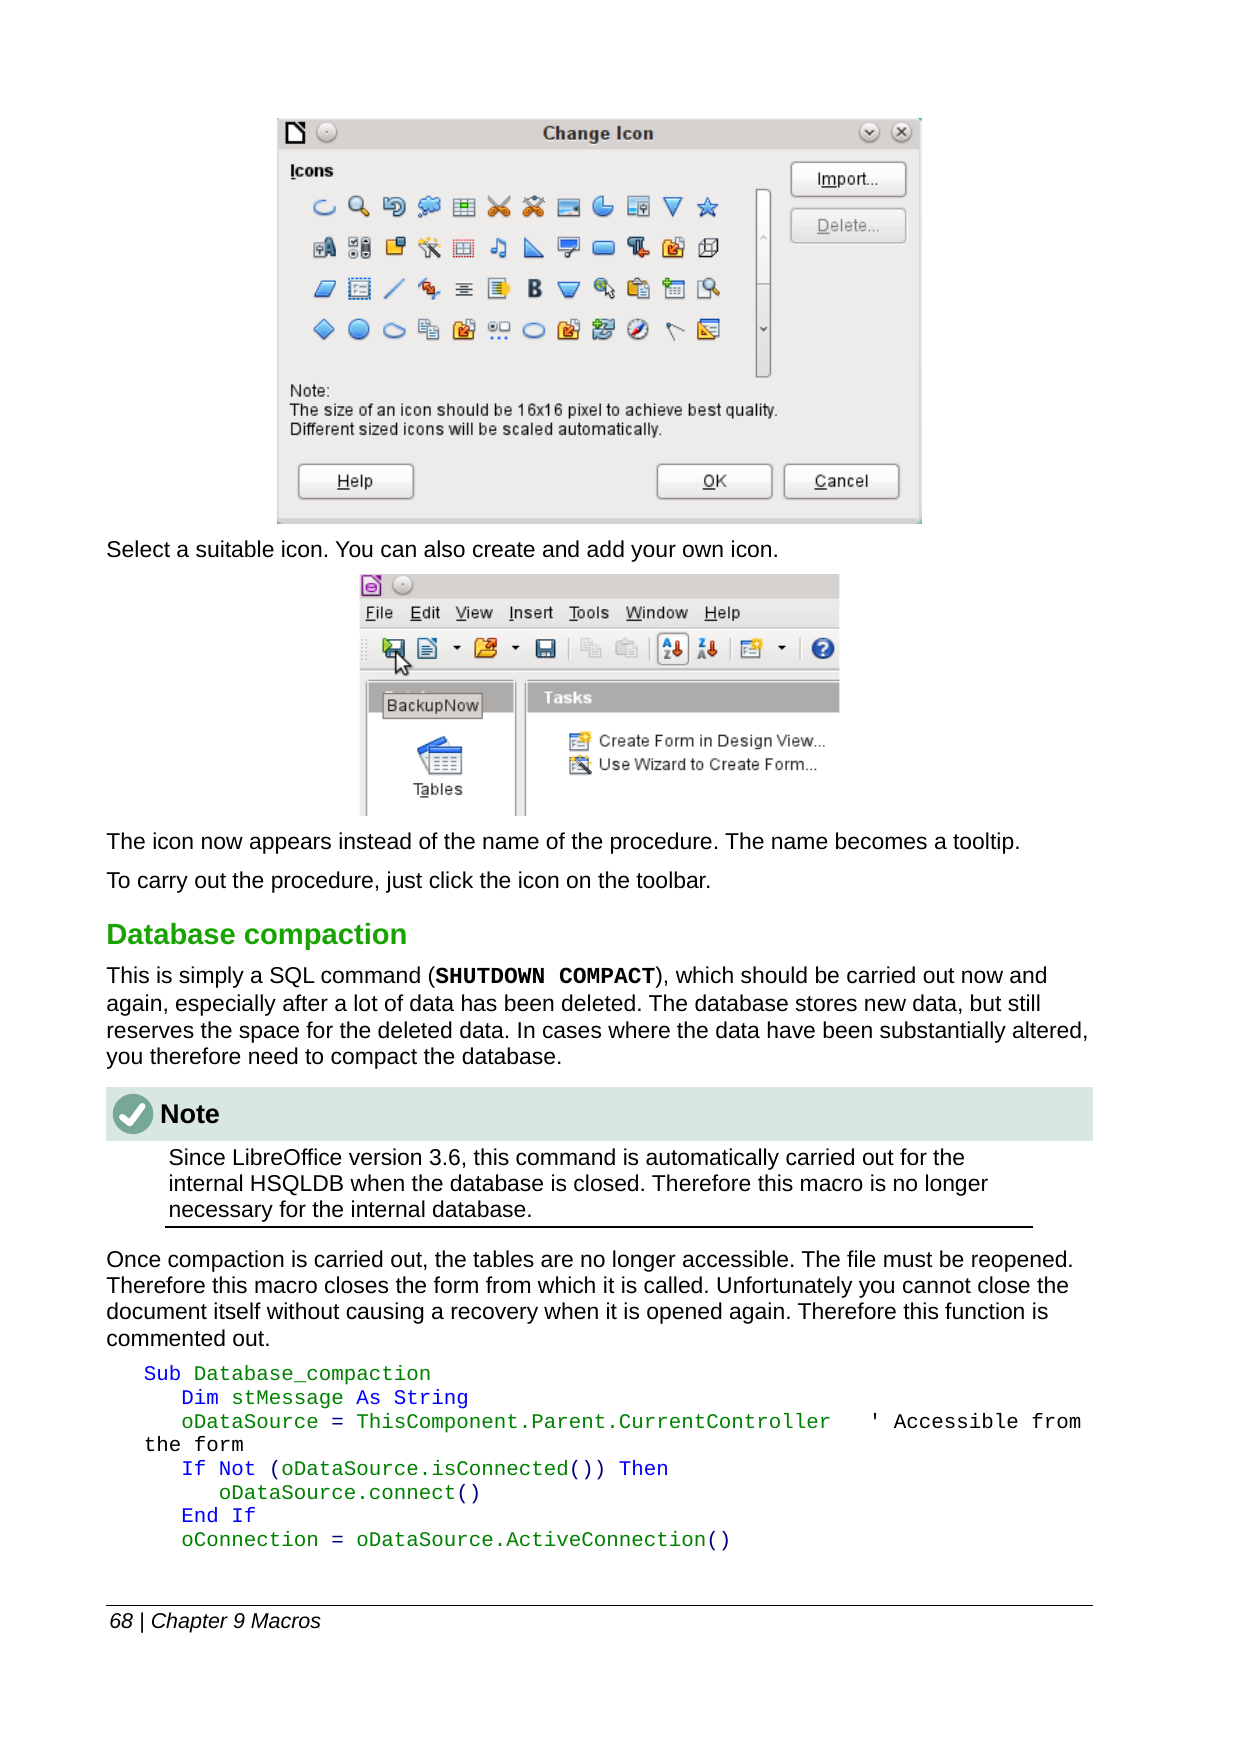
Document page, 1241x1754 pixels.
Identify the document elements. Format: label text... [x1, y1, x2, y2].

text This is simply a SQL command (SHUTDOWN COMPACT), which should be carried out now and again, especially after a lot of data has been deleted. The database stores new data, but still reserves the space for the deleted data. In cases where the data have been substantially altered, you therefore need to compact the database. [106, 962, 1093, 1069]
text To carry out the procedure, just click the icon on the toolbar. [106, 867, 1093, 893]
picture [359, 574, 840, 816]
picture [277, 118, 922, 524]
text Dim stMessage As String [144, 1387, 1093, 1411]
text End If [144, 1505, 1093, 1529]
text The icon now appears instead of the name of the procedure. The name becomes a tooltip. [106, 828, 1093, 854]
text oDataSource = ThisComponent.Parent.CurrentController ' Accessible from the form [144, 1411, 1093, 1458]
text If Not (oDataSource.isConnected()) Then [144, 1458, 1093, 1482]
subtitle Database compaction [106, 917, 1093, 950]
text oDataSource.connect() [144, 1482, 1093, 1505]
text Sub Database_compaction [144, 1363, 1093, 1387]
text Once compaction is carried out, the tables are no longer accessible. The file must be reopened. Therefore this macro closes the form from which it is called. Unfortunately you cannot close the document itself without causing a recovery when it is opened again. Therefore this function is commented out. [106, 1246, 1093, 1351]
subtitle Note [106, 1087, 1093, 1141]
text Select a suitable icon. You can also create and add your own icon. [106, 536, 1093, 562]
text oConnection = oDataSource.ActiveConnection() [144, 1529, 1093, 1553]
text Since LibreOffice version 3.6, this command is automatically carried out for the internal HSQLDB when the database is closed. Therefore this macro is no longer necessary for the internal database. [165, 1141, 1033, 1226]
